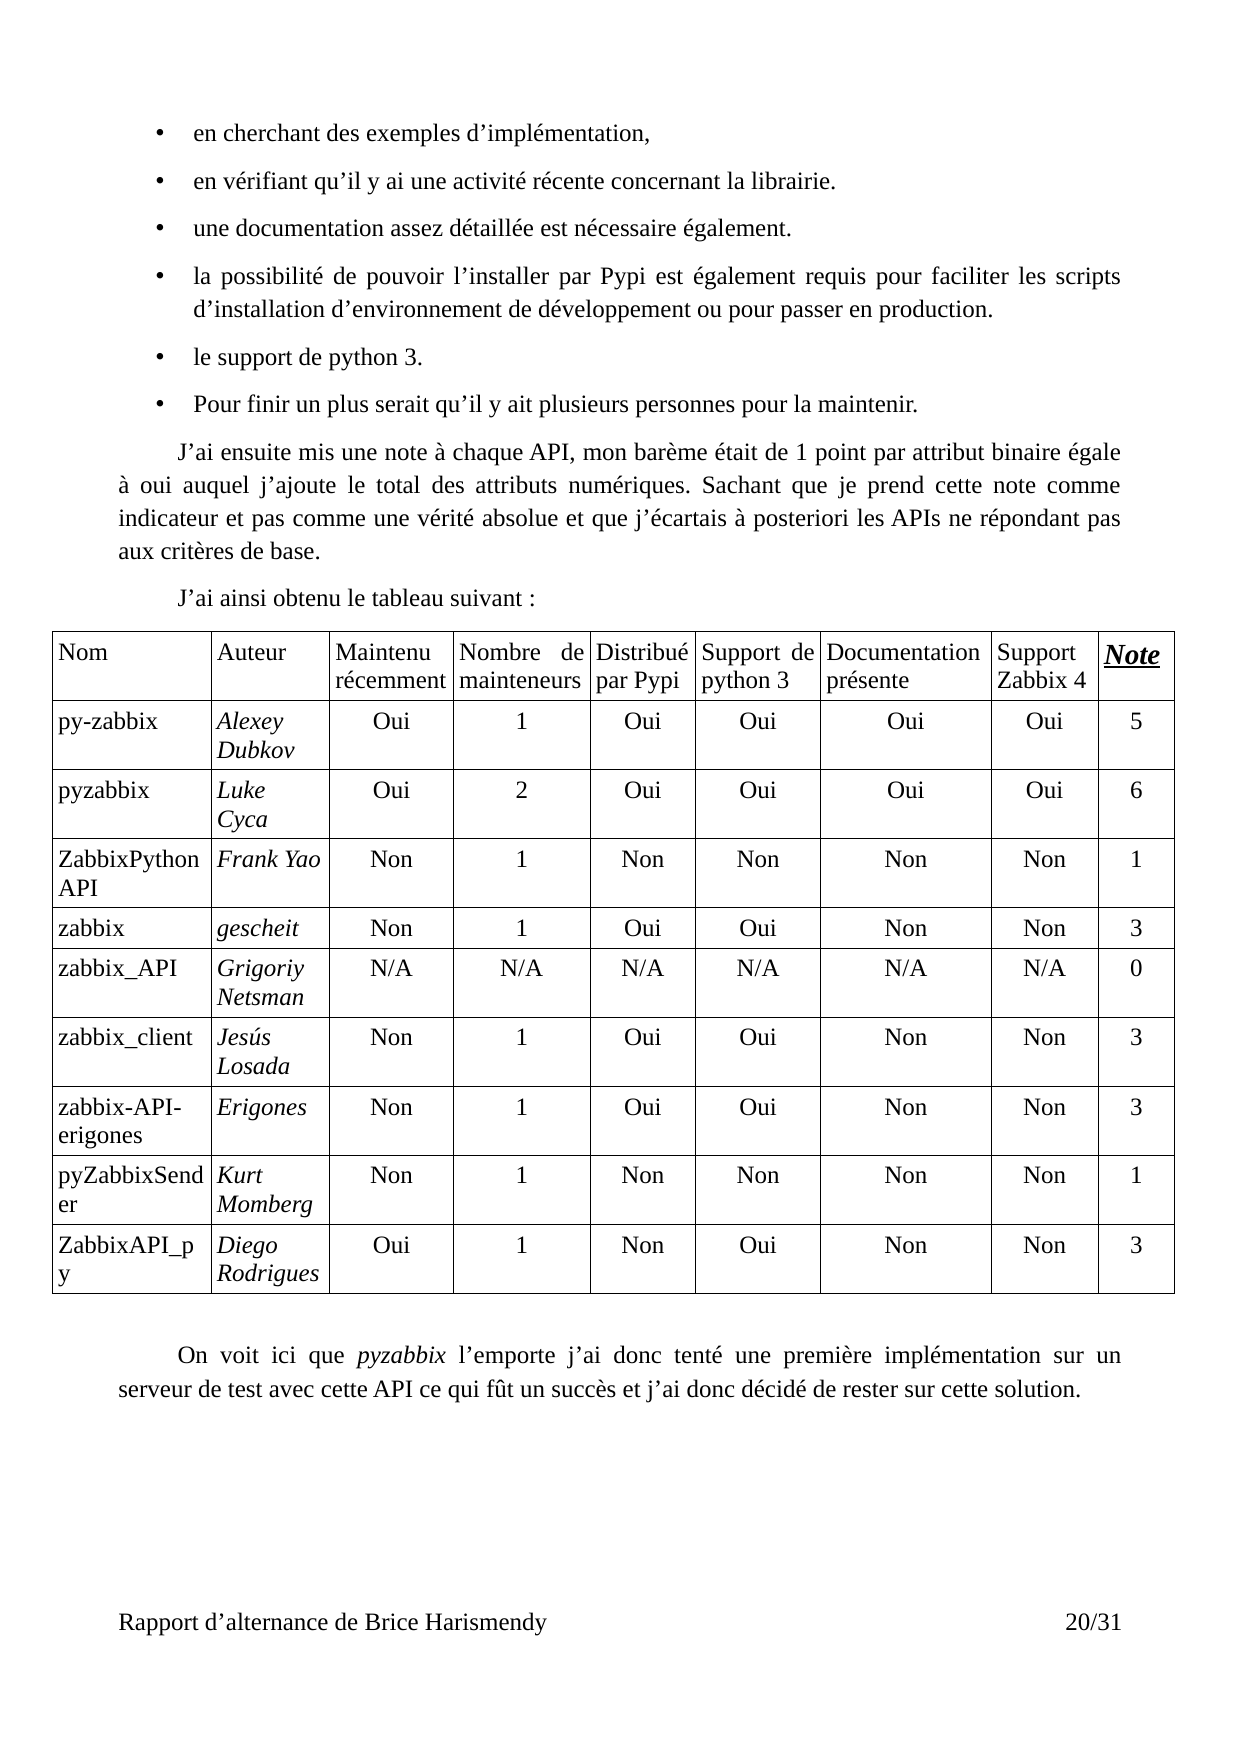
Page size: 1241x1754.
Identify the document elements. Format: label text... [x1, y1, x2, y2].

table_cell Oui [591, 770, 695, 838]
table_cell pyZabbixSender [53, 1156, 211, 1224]
table_cell Grigoriy Netsman [212, 949, 329, 1017]
table_cell Non [330, 1156, 453, 1224]
table_header Distribué par Pypi [591, 632, 695, 700]
table_cell Non [992, 908, 1098, 948]
table_cell 1 [454, 908, 590, 948]
table_cell Frank Yao [212, 839, 329, 907]
list le support de python 3. [156, 342, 1122, 370]
table_cell Oui [330, 1225, 453, 1293]
table_cell Non [696, 839, 820, 907]
table_header Support Zabbix 4 [992, 632, 1098, 700]
table_cell N/A [696, 949, 820, 1017]
table_cell Jesús Losada [212, 1018, 329, 1086]
table_cell N/A [454, 949, 590, 1017]
table_cell 1 [454, 839, 590, 907]
table_cell Alexey Dubkov [212, 701, 329, 769]
table_cell Oui [821, 770, 991, 838]
table_cell 1 [454, 1087, 590, 1155]
table_cell Non [591, 1225, 695, 1293]
table_cell N/A [821, 949, 991, 1017]
table_cell 3 [1099, 908, 1174, 948]
table_header Nombre de mainteneurs [454, 632, 590, 700]
table_cell 3 [1099, 1018, 1174, 1086]
table_cell Oui [591, 1087, 695, 1155]
table_cell 6 [1099, 770, 1174, 838]
table_header Documentation présente [821, 632, 991, 700]
table_cell py-zabbix [53, 701, 211, 769]
table_cell Oui [992, 701, 1098, 769]
table_cell Diego Rodrigues [212, 1225, 329, 1293]
table_header Support de python 3 [696, 632, 820, 700]
table_cell Non [821, 1156, 991, 1224]
table_cell Oui [330, 770, 453, 838]
table_cell Oui [696, 1225, 820, 1293]
table_cell 5 [1099, 701, 1174, 769]
table_cell Oui [591, 1018, 695, 1086]
table_cell Non [821, 908, 991, 948]
table_cell Non [330, 839, 453, 907]
table_cell 1 [454, 701, 590, 769]
table_cell Erigones [212, 1087, 329, 1155]
list une documentation assez détaillée est nécessaire également. [156, 213, 1122, 242]
table_header Maintenu récemment [330, 632, 453, 700]
table_cell Non [992, 1156, 1098, 1224]
table_cell ZabbixPythonAPI [53, 839, 211, 907]
table_header Note [1099, 632, 1174, 700]
table_cell 1 [454, 1156, 590, 1224]
table_cell Non [330, 1018, 453, 1086]
table_cell N/A [992, 949, 1098, 1017]
table_cell N/A [330, 949, 453, 1017]
table_cell 1 [454, 1018, 590, 1086]
table_cell Oui [696, 770, 820, 838]
table_cell Non [591, 1156, 695, 1224]
table_cell Non [696, 1156, 820, 1224]
table_cell ZabbixAPI_py [53, 1225, 211, 1293]
table_cell zabbix [53, 908, 211, 948]
text On voit ici que pyzabbix l’emporte j’ai donc tenté une première implémentation sur un serveur de test avec cette API ce qui fût un succès et j’ai donc décidé de rester sur cette solution. [118, 1341, 1122, 1402]
table_cell Oui [591, 701, 695, 769]
list en vérifiant qu’il y ai une activité récente concernant la librairie. [156, 166, 1122, 194]
list en cherchant des exemples d’implémentation, [156, 118, 1122, 147]
table_cell Oui [992, 770, 1098, 838]
list la possibilité de pouvoir l’installer par Pypi est également requis pour faciliter les scripts d’installation d’environnement de développement ou pour passer en production. [156, 261, 1122, 323]
table_cell Oui [330, 701, 453, 769]
table_cell Non [992, 1018, 1098, 1086]
table_cell zabbix_client [53, 1018, 211, 1086]
list Pour finir un plus serait qu’il y ait plusieurs personnes pour la maintenir. [156, 389, 1122, 418]
table_cell pyzabbix [53, 770, 211, 838]
table_cell 3 [1099, 1087, 1174, 1155]
table_cell zabbix-API-erigones [53, 1087, 211, 1155]
table_cell Luke Cyca [212, 770, 329, 838]
table_cell 1 [454, 1225, 590, 1293]
table_cell Oui [591, 908, 695, 948]
table_cell 1 [1099, 839, 1174, 907]
table_cell gescheit [212, 908, 329, 948]
table_cell Non [330, 908, 453, 948]
table_cell Oui [821, 701, 991, 769]
table_cell 0 [1099, 949, 1174, 1017]
table_header Auteur [212, 632, 329, 700]
text J’ai ainsi obtenu le tableau suivant : [118, 583, 1122, 612]
table_cell Non [992, 1225, 1098, 1293]
table_cell Non [992, 839, 1098, 907]
text J’ai ensuite mis une note à chaque API, mon barème était de 1 point par attribut binaire égale à oui auquel j’ajoute le total des attributs numériques. Sachant que je prend cette note comme indicateur et pas comme une vérité absolue et que j’écartais à posteriori les APIs ne répondant pas aux critères de base. [118, 437, 1122, 564]
table_cell Non [821, 839, 991, 907]
table_cell Oui [696, 701, 820, 769]
table_cell Oui [696, 908, 820, 948]
table_cell Non [821, 1018, 991, 1086]
table_header Nom [53, 632, 211, 700]
table_cell Non [821, 1087, 991, 1155]
table_cell zabbix_API [53, 949, 211, 1017]
table_cell Non [992, 1087, 1098, 1155]
table_cell Kurt Momberg [212, 1156, 329, 1224]
table_cell 1 [1099, 1156, 1174, 1224]
table_cell Non [330, 1087, 453, 1155]
table_cell 3 [1099, 1225, 1174, 1293]
table_cell Oui [696, 1018, 820, 1086]
table_cell Oui [696, 1087, 820, 1155]
table_cell Non [591, 839, 695, 907]
table_cell 2 [454, 770, 590, 838]
table_cell N/A [591, 949, 695, 1017]
table_cell Non [821, 1225, 991, 1293]
